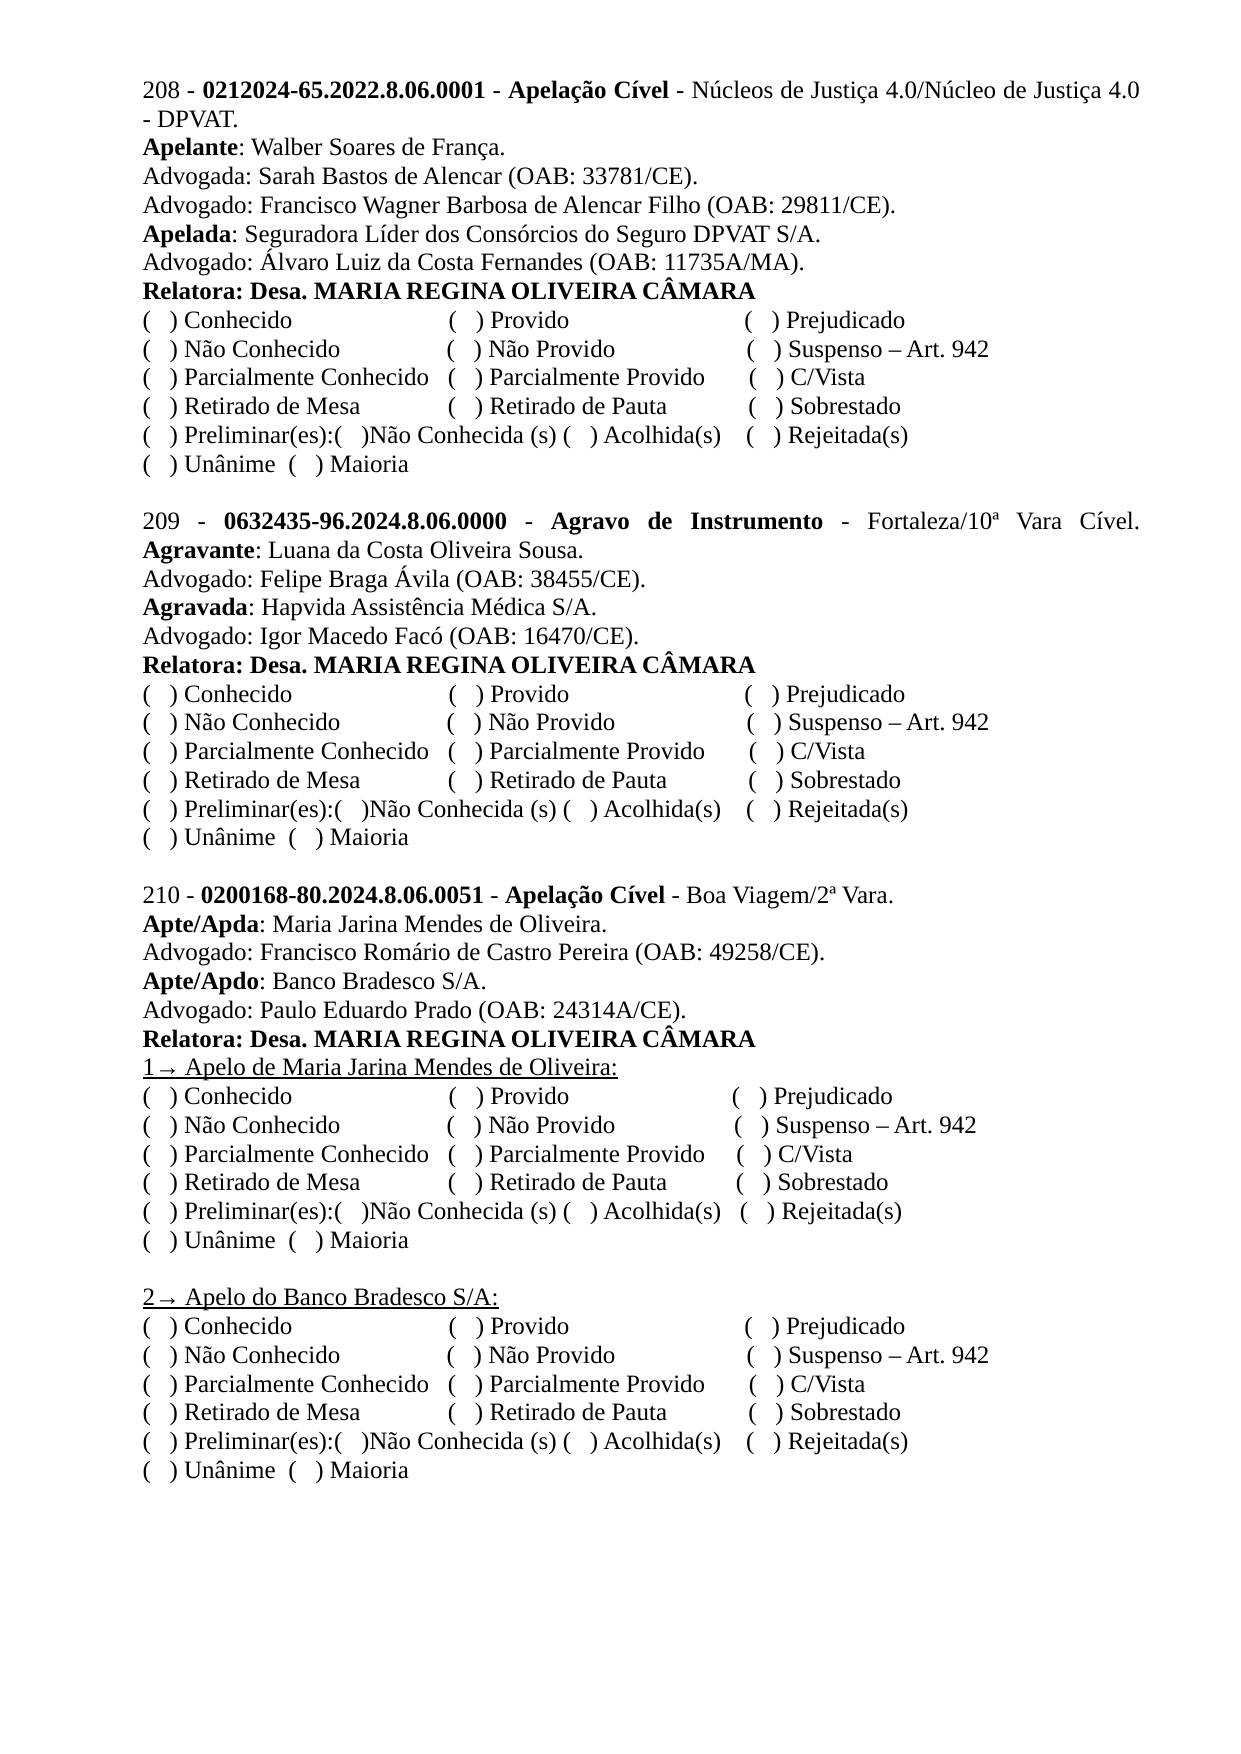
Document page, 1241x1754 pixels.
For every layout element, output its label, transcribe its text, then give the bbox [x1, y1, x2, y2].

text ( ) Não Conhecido ( ) Não Provido ( ) Suspenso – Art. 942 [142, 1340, 1158, 1369]
text ( ) Preliminar(es):( )Não Conhecida (s) ( ) Acolhida(s) ( ) Rejeitada(s) [142, 420, 1158, 449]
text 210 - 0200168-80.2024.8.06.0051 - Apelação Cível - Boa Viagem/2ª Vara. [142, 880, 1141, 909]
text ( ) Não Conhecido ( ) Não Provido ( ) Suspenso – Art. 942 [142, 707, 1158, 736]
text 208 - 0212024-65.2022.8.06.0001 - Apelação Cível - Núcleos de Justiça 4.0/Núcleo de Justiça 4.0 - DPVAT. [142, 75, 1141, 132]
text ( ) Unânime ( ) Maioria [142, 449, 1158, 477]
text ( ) Preliminar(es):( )Não Conhecida (s) ( ) Acolhida(s) ( ) Rejeitada(s) [142, 794, 1158, 822]
text Apte/Apdo: Banco Bradesco S/A. [142, 966, 1141, 995]
text Apelante: Walber Soares de França. [142, 132, 1141, 161]
text ( ) Retirado de Mesa ( ) Retirado de Pauta ( ) Sobrestado [142, 1397, 1158, 1426]
text Advogado: Francisco Wagner Barbosa de Alencar Filho (OAB: 29811/CE). [142, 190, 1141, 219]
text Advogado: Paulo Eduardo Prado (OAB: 24314A/CE). [142, 995, 1141, 1024]
text ( ) Não Conhecido ( ) Não Provido ( ) Suspenso – Art. 942 [142, 334, 1158, 362]
text ( ) Parcialmente Conhecido ( ) Parcialmente Provido ( ) C/Vista [142, 736, 1158, 765]
text Advogado: Igor Macedo Facó (OAB: 16470/CE). [142, 621, 1141, 650]
text Advogada: Sarah Bastos de Alencar (OAB: 33781/CE). [142, 161, 1141, 190]
text ( ) Preliminar(es):( )Não Conhecida (s) ( ) Acolhida(s) ( ) Rejeitada(s) [142, 1426, 1158, 1455]
text ( ) Unânime ( ) Maioria [142, 822, 1158, 851]
text ( ) Parcialmente Conhecido ( ) Parcialmente Provido ( ) C/Vista [142, 1139, 1158, 1167]
text Relatora: Desa. MARIA REGINA OLIVEIRA CÂMARA [142, 1024, 1141, 1052]
text ( ) Parcialmente Conhecido ( ) Parcialmente Provido ( ) C/Vista [142, 362, 1158, 391]
text Advogado: Álvaro Luiz da Costa Fernandes (OAB: 11735A/MA). [142, 247, 1141, 276]
text 209 - 0632435-96.2024.8.06.0000 - Agravo de Instrumento - Fortaleza/10ª Vara Cível. Agravante: Luana da Costa Oliveira Sousa. [142, 506, 1141, 564]
text ( ) Conhecido ( ) Provido ( ) Prejudicado [142, 305, 1141, 334]
text ( ) Conhecido ( ) Provido ( ) Prejudicado [142, 1081, 1141, 1110]
text ( ) Preliminar(es):( )Não Conhecida (s) ( ) Acolhida(s) ( ) Rejeitada(s) [142, 1196, 1158, 1225]
text Relatora: Desa. MARIA REGINA OLIVEIRA CÂMARA [142, 650, 1141, 679]
text ( ) Não Conhecido ( ) Não Provido ( ) Suspenso – Art. 942 [142, 1110, 1158, 1139]
text ( ) Conhecido ( ) Provido ( ) Prejudicado [142, 1311, 1141, 1340]
text Advogado: Felipe Braga Ávila (OAB: 38455/CE). [142, 564, 1141, 592]
text ( ) Parcialmente Conhecido ( ) Parcialmente Provido ( ) C/Vista [142, 1369, 1158, 1397]
text ( ) Unânime ( ) Maioria [142, 1455, 1158, 1484]
text ( ) Retirado de Mesa ( ) Retirado de Pauta ( ) Sobrestado [142, 765, 1158, 794]
text Apelada: Seguradora Líder dos Consórcios do Seguro DPVAT S/A. [142, 219, 1141, 247]
text 1→ Apelo de Maria Jarina Mendes de Oliveira: [142, 1052, 1141, 1081]
text ( ) Retirado de Mesa ( ) Retirado de Pauta ( ) Sobrestado [142, 391, 1158, 420]
text Relatora: Desa. MARIA REGINA OLIVEIRA CÂMARA [142, 276, 1141, 305]
text Apte/Apda: Maria Jarina Mendes de Oliveira. [142, 909, 1141, 937]
text Agravada: Hapvida Assistência Médica S/A. [142, 592, 1141, 621]
text ( ) Retirado de Mesa ( ) Retirado de Pauta ( ) Sobrestado [142, 1167, 1158, 1196]
text ( ) Conhecido ( ) Provido ( ) Prejudicado [142, 679, 1141, 707]
text Advogado: Francisco Romário de Castro Pereira (OAB: 49258/CE). [142, 937, 1141, 966]
text ( ) Unânime ( ) Maioria [142, 1225, 1158, 1254]
text 2→ Apelo do Banco Bradesco S/A: [142, 1282, 1141, 1311]
